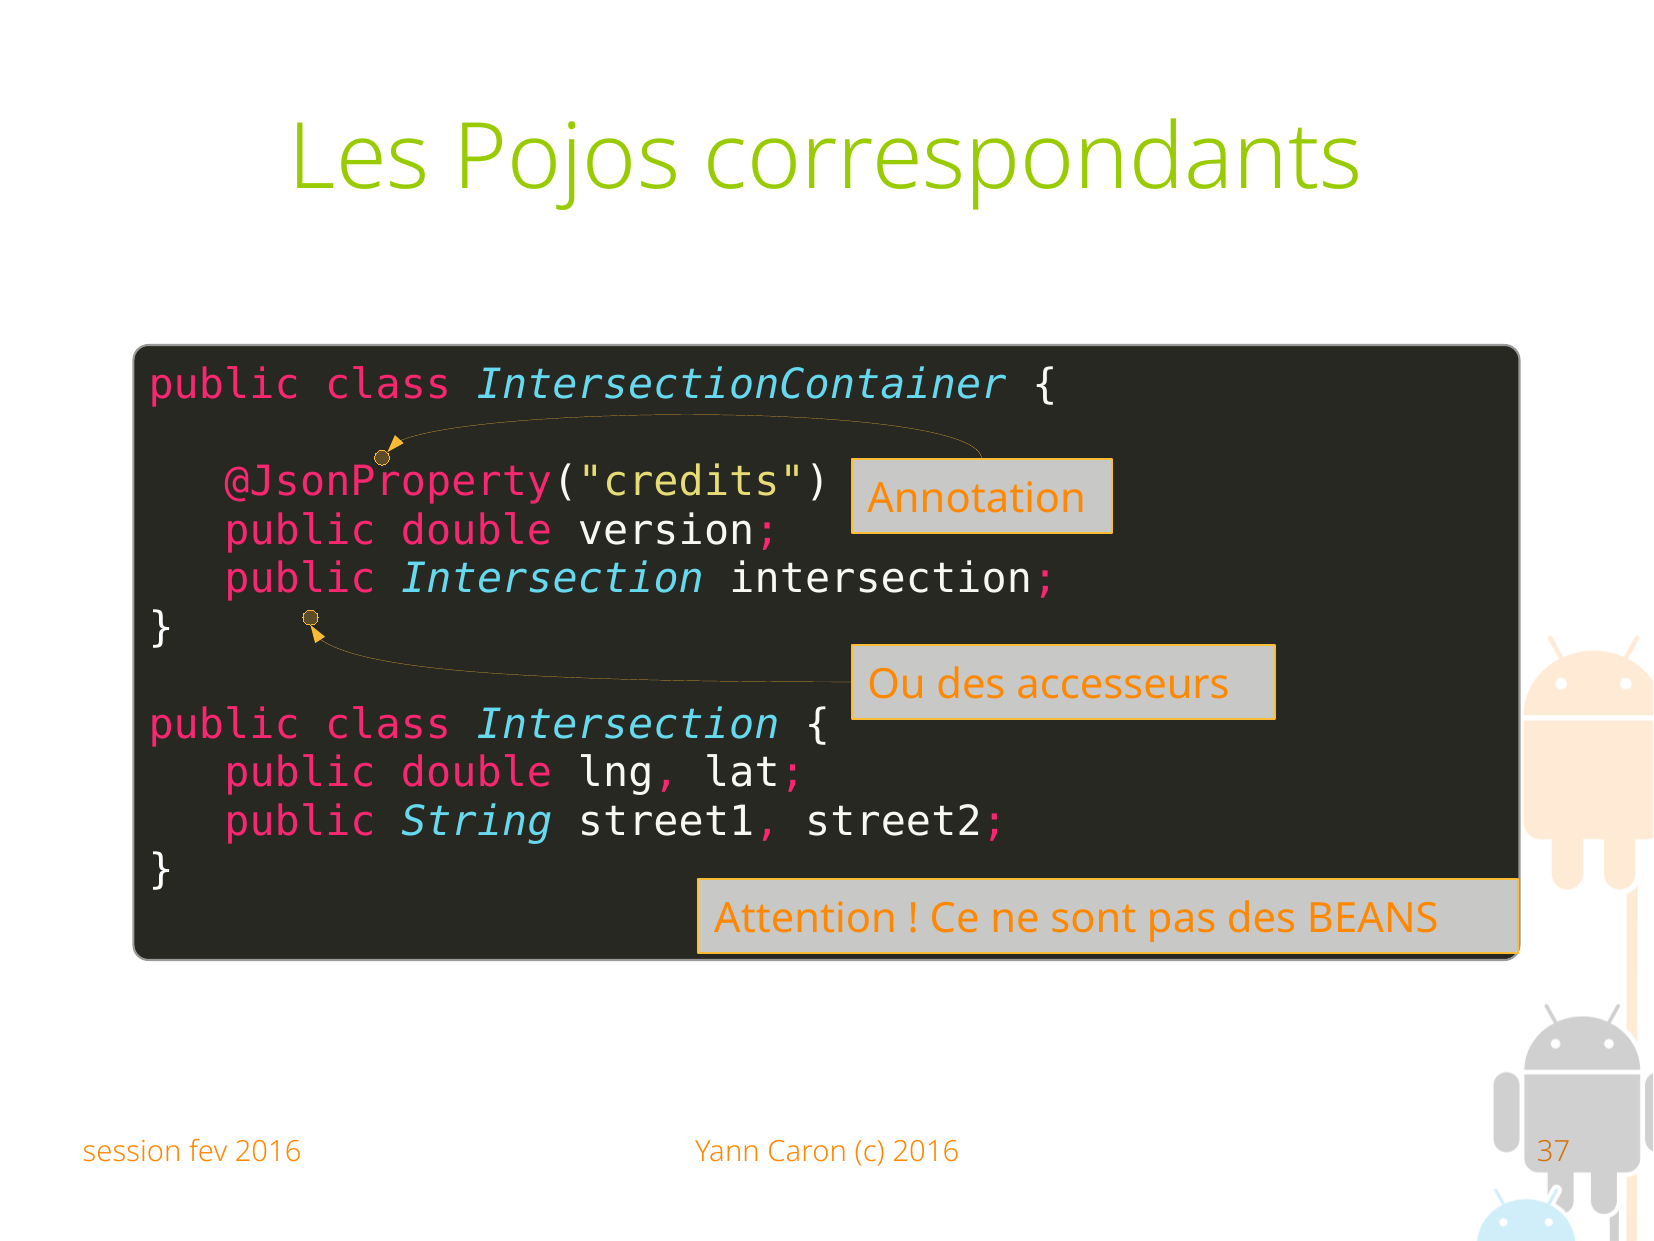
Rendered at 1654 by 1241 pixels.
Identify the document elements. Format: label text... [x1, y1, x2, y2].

picture [240, 423, 1654, 1241]
title Les Pojos correspondants [82, 49, 1571, 257]
picture [853, 526, 1111, 532]
picture [699, 946, 1517, 952]
picture [853, 711, 1274, 718]
text_box Annotation [851, 459, 1112, 526]
text_box public class IntersectionContainer { @JsonProperty("credits") public double version; public Intersection intersection; } public class Intersection { public double lng, lat; public String street1, street2; } [133, 345, 1520, 961]
text_box Attention ! Ce ne sont pas des BEANS [698, 879, 1519, 946]
text_box Ou des accesseurs [851, 645, 1276, 711]
text_box [302, 610, 319, 625]
text_box [374, 450, 390, 466]
